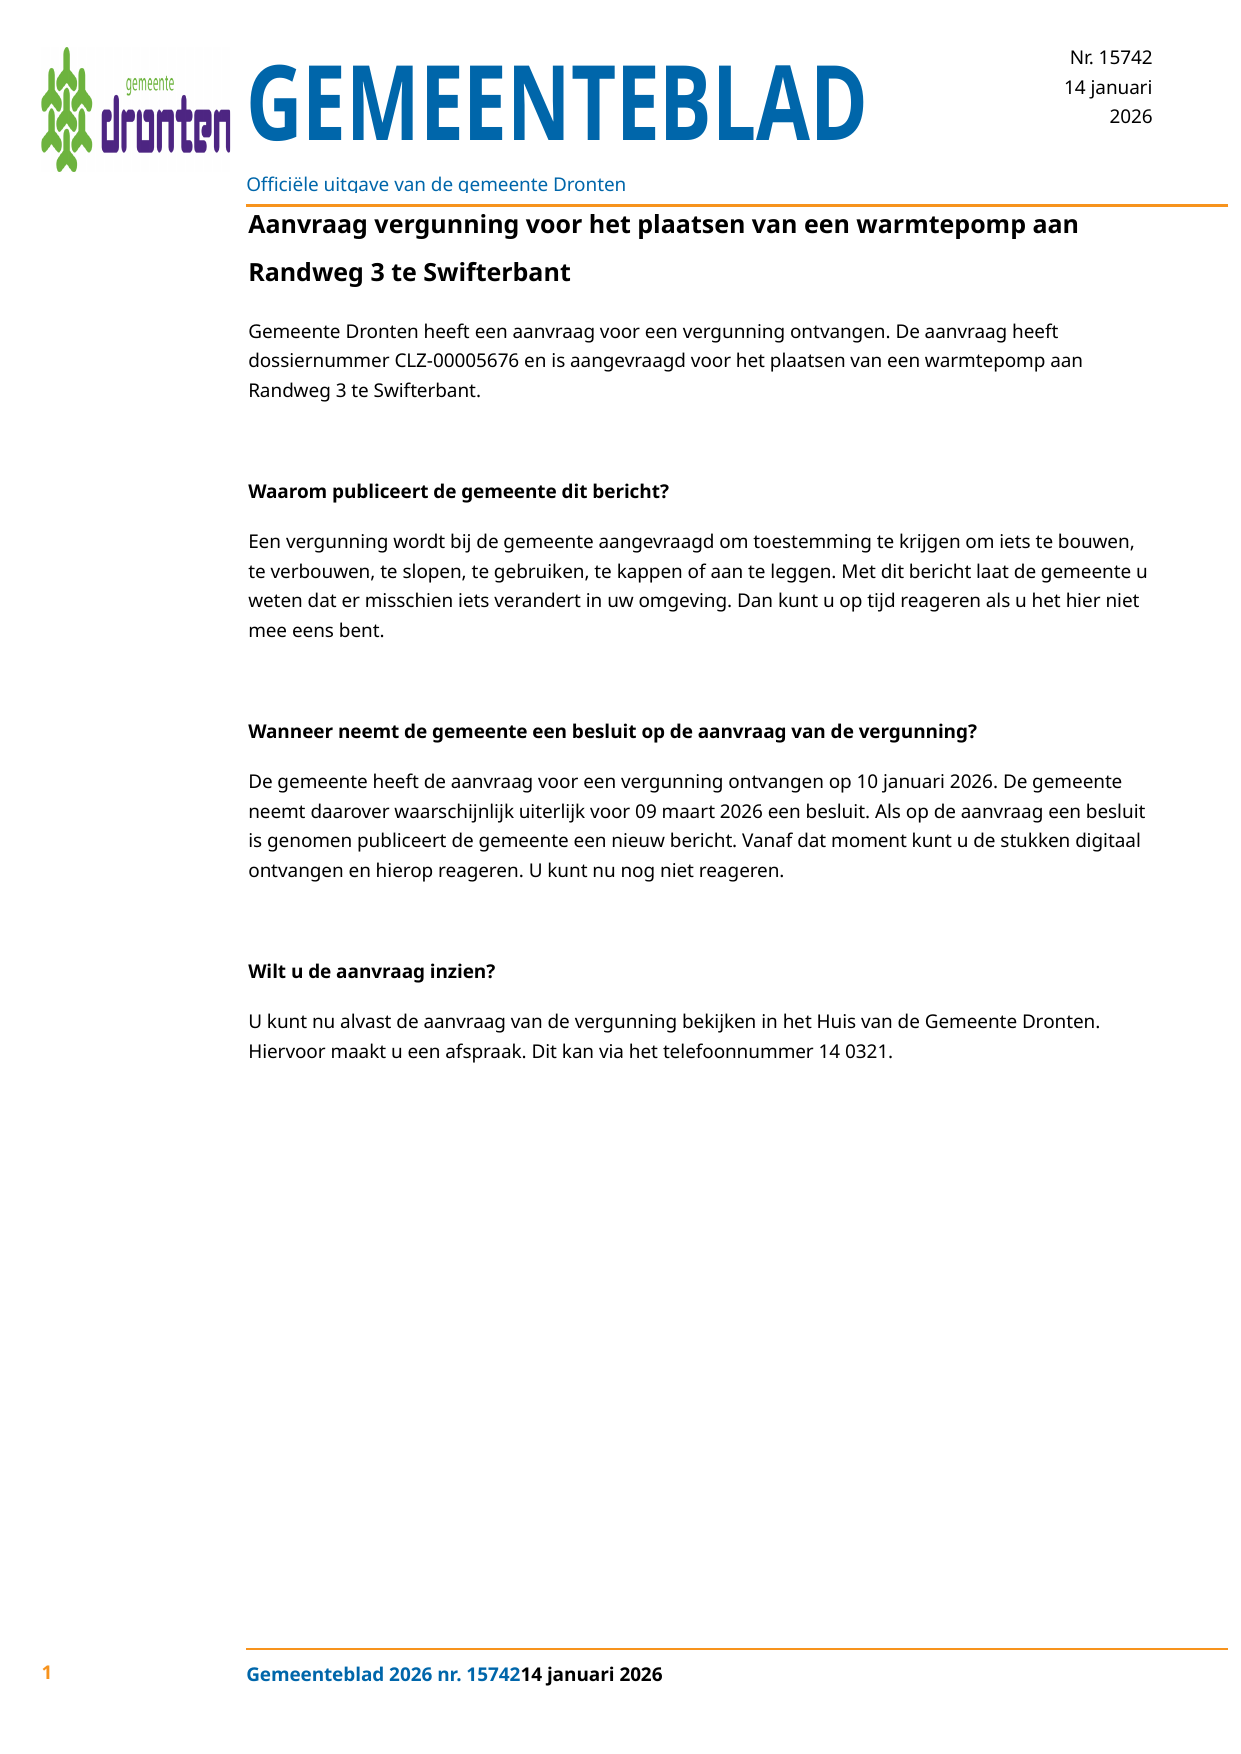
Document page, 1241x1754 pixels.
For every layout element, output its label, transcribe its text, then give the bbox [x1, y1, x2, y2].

text U kunt nu alvast de aanvraag van de vergunning bekijken in het Huis van de Gemeente Dronten. Hiervoor maakt u een afspraak. Dit kan via het telefoonnummer 14 0321. [248, 1008, 1152, 1064]
text Gemeente Dronten heeft een aanvraag voor een vergunning ontvangen. De aanvraag heeft dossiernummer CLZ-00005676 en is aangevraagd voor het plaatsen van een warmtepomp aan Randweg 3 te Swifterbant. [248, 318, 1152, 403]
text Aanvraag vergunning voor het plaatsen van een warmtepomp aan Randweg 3 te Swifterbant [248, 207, 1152, 288]
picture [41, 47, 231, 172]
text De gemeente heeft de aanvraag voor een vergunning ontvangen op 10 januari 2026. De gemeente neemt daarover waarschijnlijk uiterlijk voor 09 maart 2026 een besluit. Als op de aanvraag een besluit is genomen publiceert de gemeente een nieuw bericht. Vanaf dat moment kunt u de stukken digitaal ontvangen en hierop reageren. U kunt nu nog niet reageren. [248, 768, 1152, 883]
text Waarom publiceert de gemeente dit bericht? [248, 478, 1152, 504]
text Wilt u de aanvraag inzien? [248, 958, 1152, 984]
text Een vergunning wordt bij de gemeente aangevraagd om toestemming te krijgen om iets te bouwen, te verbouwen, te slopen, te gebruiken, te kappen of aan te leggen. Met dit bericht laat de gemeente u weten dat er misschien iets verandert in uw omgeving. Dan kunt u op tijd reageren als u het hier niet mee eens bent. [248, 528, 1152, 643]
text Wanneer neemt de gemeente een besluit op de aanvraag van de vergunning? [248, 718, 1152, 744]
